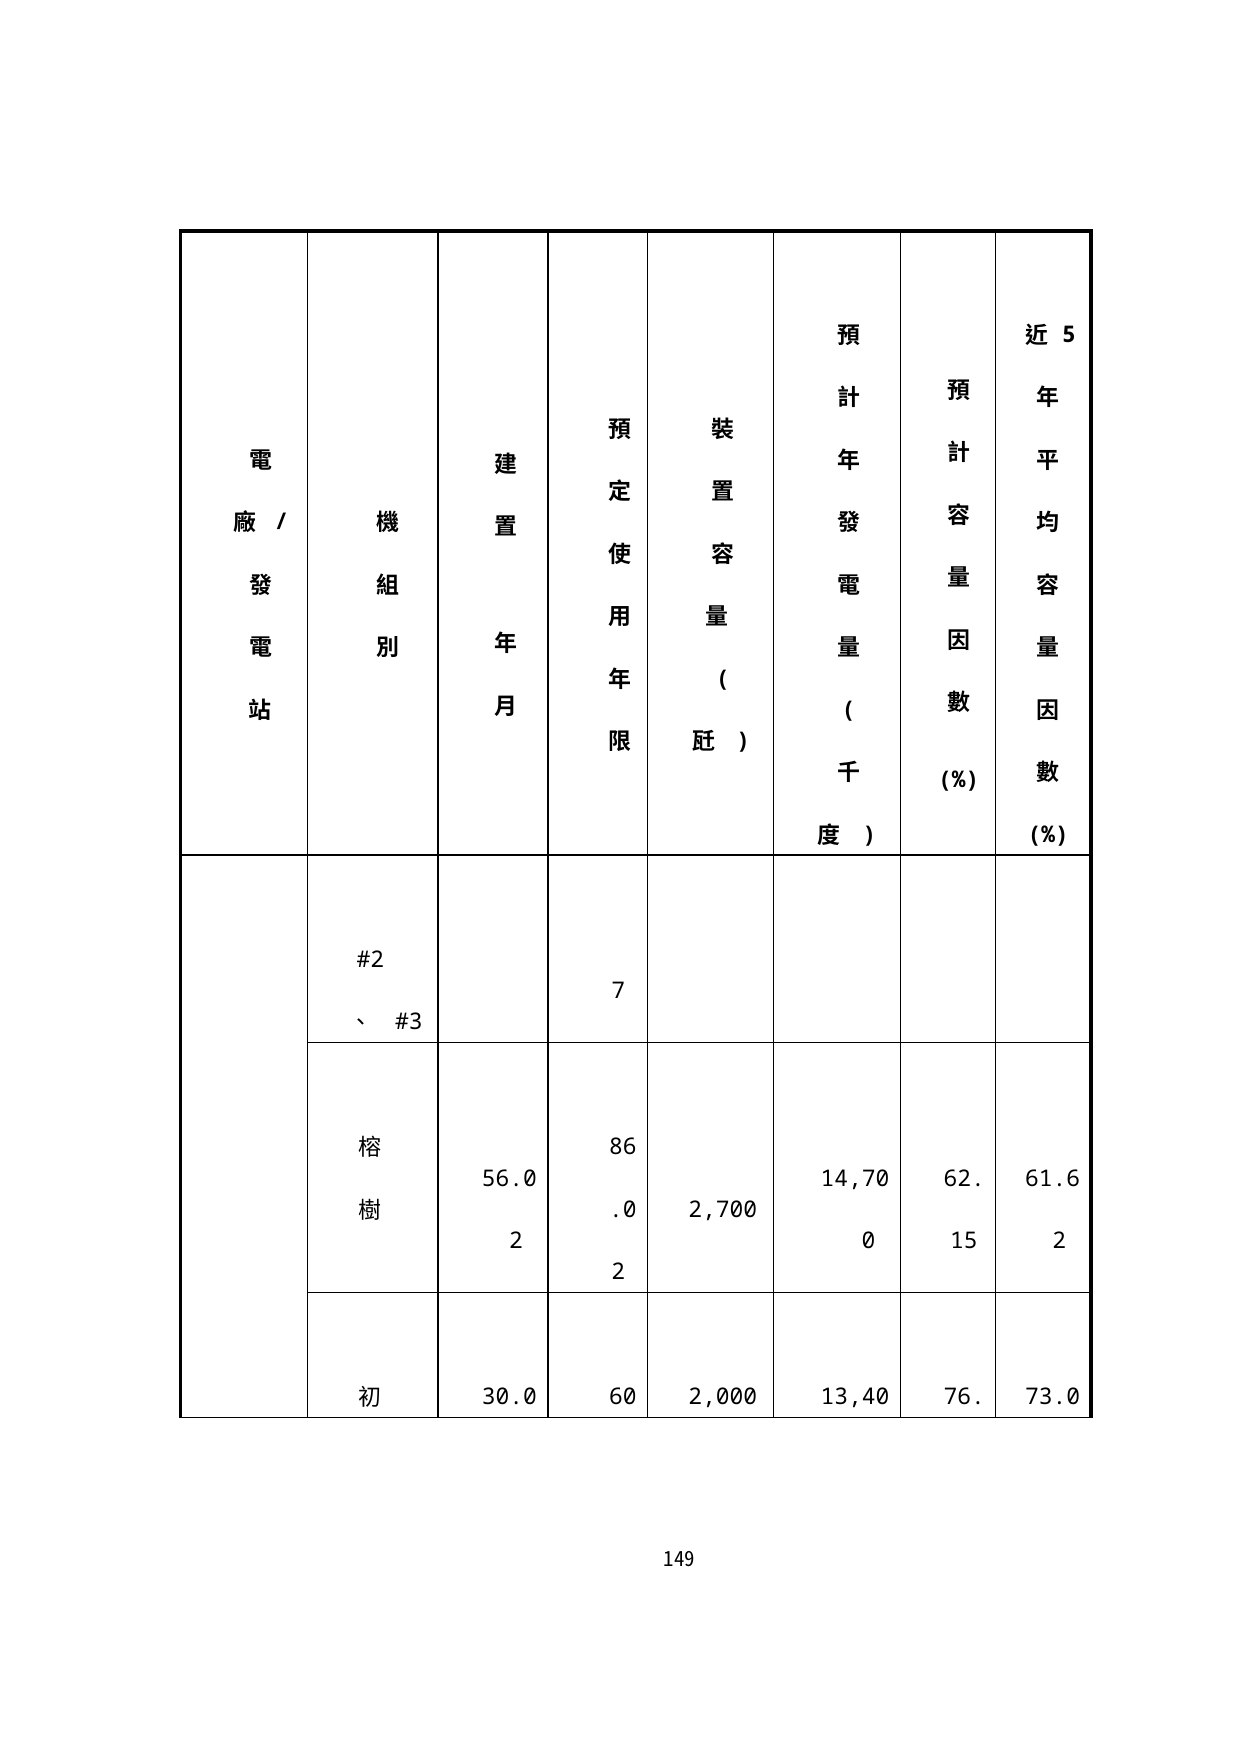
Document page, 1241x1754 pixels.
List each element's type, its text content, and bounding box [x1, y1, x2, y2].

table_cell 76. [901, 1293, 995, 1417]
table_cell 30.0 [439, 1293, 547, 1417]
table_cell 2,700 [648, 1043, 773, 1292]
table_cell 73.0 [996, 1293, 1089, 1417]
table_cell [901, 856, 995, 1042]
table_cell 60 [549, 1293, 647, 1417]
table_cell 榕樹 [308, 1043, 437, 1292]
table_cell [774, 856, 900, 1042]
table_cell 62.15 [901, 1043, 995, 1292]
table_header 機組別 [308, 233, 437, 854]
table_header 建置 年月 [439, 233, 547, 854]
table_header 電廠/發電站 [182, 233, 307, 854]
table_cell 初 [308, 1293, 437, 1417]
table_header 預計容量因數 (%) [901, 233, 995, 854]
table_cell 86.02 [549, 1043, 647, 1292]
table_cell 56.02 [439, 1043, 547, 1292]
table_cell [996, 856, 1089, 1042]
table_header 預定使用年限 [549, 233, 647, 854]
table_cell 61.62 [996, 1043, 1089, 1292]
table_cell #2、#3 [308, 856, 437, 1042]
table_cell 13,40 [774, 1293, 900, 1417]
table_header 近5年平均容量因數 (%) [996, 233, 1089, 854]
table_header 裝置容量(瓩) [648, 233, 773, 854]
table_cell 14,700 [774, 1043, 900, 1292]
table_cell [439, 856, 547, 1042]
table_header 預計年發電量 (千度) [774, 233, 900, 854]
table_cell [648, 856, 773, 1042]
table_cell [182, 856, 307, 1417]
table_cell 7 [549, 856, 647, 1042]
table_cell 2,000 [648, 1293, 773, 1417]
